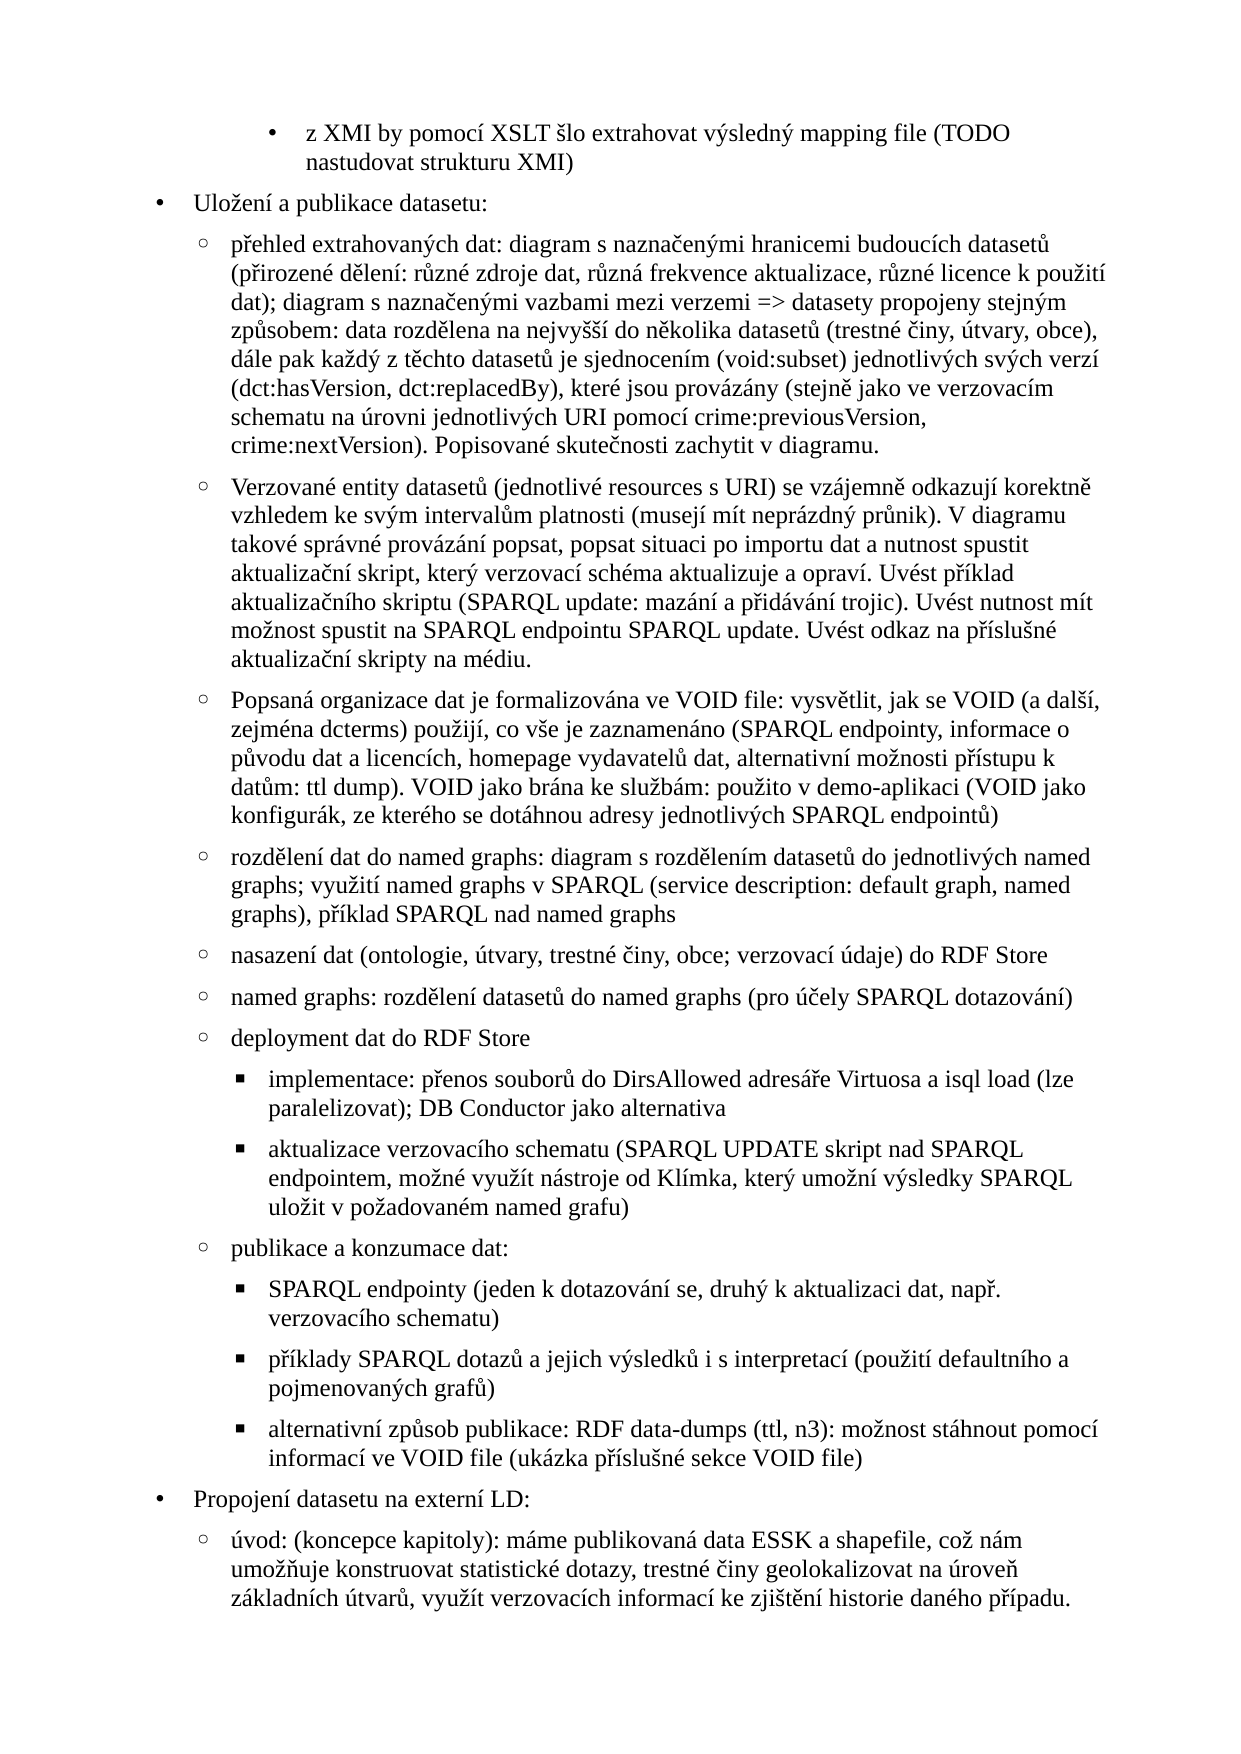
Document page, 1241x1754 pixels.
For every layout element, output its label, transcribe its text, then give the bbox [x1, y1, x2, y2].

list Uložení a publikace datasetu: [156, 188, 1122, 217]
list nasazení dat (ontologie, útvary, trestné činy, obce; verzovací údaje) do RDF Store [193, 941, 1122, 969]
list Verzované entity datasetů (jednotlivé resources s URI) se vzájemně odkazují korektně vzhledem ke svým intervalům platnosti (musejí mít neprázdný průnik). V diagramu takové správné provázání popsat, popsat situaci po importu dat a nutnost spustit aktualizační skript, který verzovací schéma aktualizuje a opraví. Uvést příklad aktualizačního skriptu (SPARQL update: mazání a přidávání trojic). Uvést nutnost mít možnost spustit na SPARQL endpointu SPARQL update. Uvést odkaz na příslušné aktualizační skripty na médiu. [193, 472, 1122, 673]
list z XMI by pomocí XSLT šlo extrahovat výsledný mapping file (TODO nastudovat strukturu XMI) [268, 118, 1122, 176]
list přehled extrahovaných dat: diagram s naznačenými hranicemi budoucích datasetů (přirozené dělení: různé zdroje dat, různá frekvence aktualizace, různé licence k použití dat); diagram s naznačenými vazbami mezi verzemi => datasety propojeny stejným způsobem: data rozdělena na nejvyšší do několika datasetů (trestné činy, útvary, obce), dále pak každý z těchto datasetů je sjednocením (void:subset) jednotlivých svých verzí (dct:hasVersion, dct:replacedBy), které jsou provázány (stejně jako ve verzovacím schematu na úrovni jednotlivých URI pomocí crime:previousVersion, crime:nextVersion). Popisované skutečnosti zachytit v diagramu. [193, 229, 1122, 459]
list aktualizace verzovacího schematu (SPARQL UPDATE skript nad SPARQL endpointem, možné využít nástroje od Klímka, který umožní výsledky SPARQL uložit v požadovaném named grafu) [231, 1134, 1122, 1221]
list příklady SPARQL dotazů a jejich výsledků i s interpretací (použití defaultního a pojmenovaných grafů) [231, 1344, 1122, 1402]
list alternativní způsob publikace: RDF data-dumps (ttl, n3): možnost stáhnout pomocí informací ve VOID file (ukázka příslušné sekce VOID file) [231, 1414, 1122, 1472]
list deployment dat do RDF Store [193, 1023, 1122, 1052]
list publikace a konzumace dat: [193, 1233, 1122, 1262]
list implementace: přenos souborů do DirsAllowed adresáře Virtuosa a isql load (lze paralelizovat); DB Conductor jako alternativa [231, 1064, 1122, 1122]
list Propojení datasetu na externí LD: [156, 1484, 1122, 1513]
list úvod: (koncepce kapitoly): máme publikovaná data ESSK a shapefile, což nám umožňuje konstruovat statistické dotazy, trestné činy geolokalizovat na úroveň základních útvarů, využít verzovacích informací ke zjištění historie daného případu. [193, 1526, 1122, 1612]
list SPARQL endpointy (jeden k dotazování se, druhý k aktualizaci dat, např. verzovacího schematu) [231, 1274, 1122, 1332]
list rozdělení dat do named graphs: diagram s rozdělením datasetů do jednotlivých named graphs; využití named graphs v SPARQL (service description: default graph, named graphs), příklad SPARQL nad named graphs [193, 842, 1122, 928]
list Popsaná organizace dat je formalizována ve VOID file: vysvětlit, jak se VOID (a další, zejména dcterms) použijí, co vše je zaznamenáno (SPARQL endpointy, informace o původu dat a licencích, homepage vydavatelů dat, alternativní možnosti přístupu k datům: ttl dump). VOID jako brána ke službám: použito v demo-aplikaci (VOID jako konfigurák, ze kterého se dotáhnou adresy jednotlivých SPARQL endpointů) [193, 686, 1122, 829]
list named graphs: rozdělení datasetů do named graphs (pro účely SPARQL dotazování) [193, 982, 1122, 1011]
